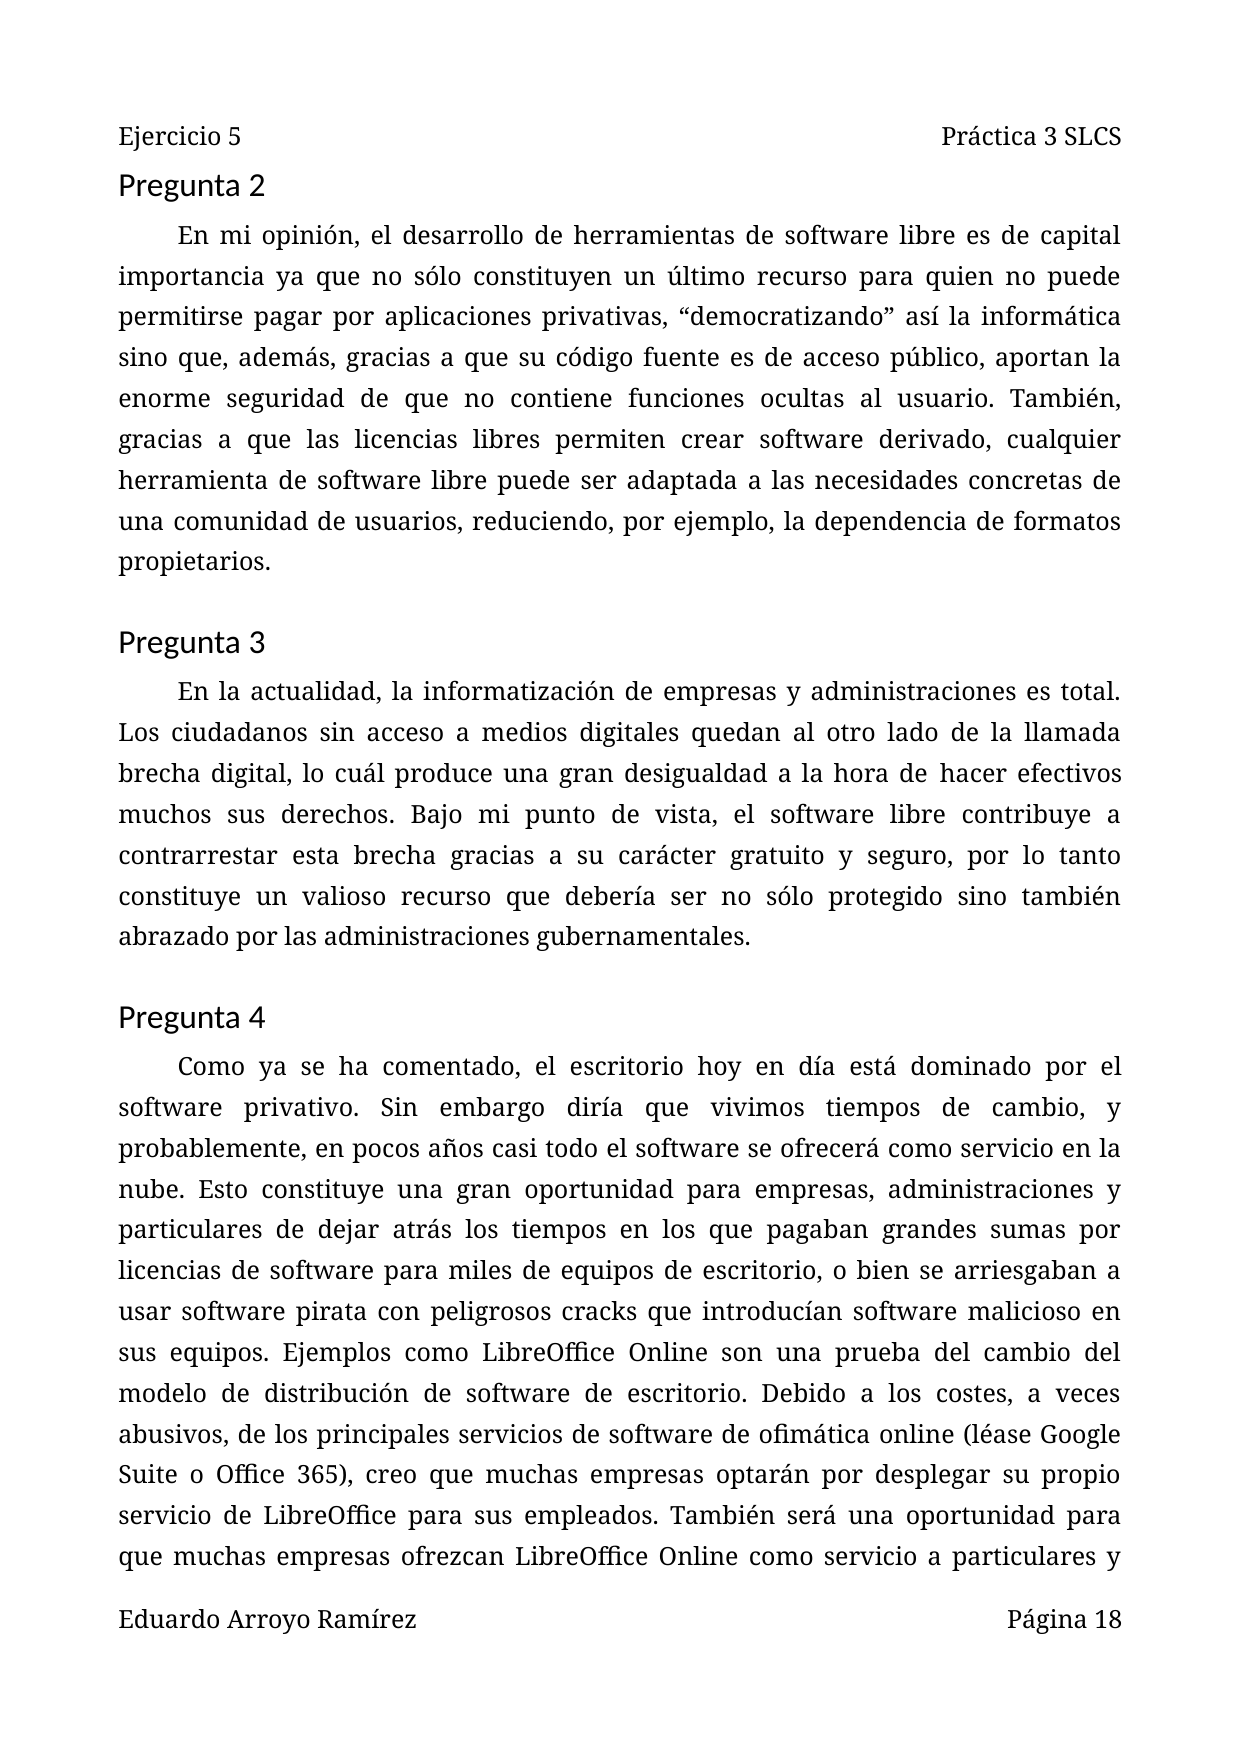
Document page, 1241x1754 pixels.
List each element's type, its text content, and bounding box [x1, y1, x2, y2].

subtitle Pregunta 3 [118, 621, 1122, 661]
subtitle Pregunta 4 [118, 995, 1122, 1036]
text Como ya se ha comentado, el escritorio hoy en día está dominado por el software privativo. Sin embargo diría que vivimos tiempos de cambio, y probablemente, en pocos años casi todo el software se ofrecerá como servicio en la nube. Esto constituye una gran oportunidad para empresas, administraciones y particulares de dejar atrás los tiempos en los que pagaban grandes sumas por licencias de software para miles de equipos de escritorio, o bien se arriesgaban a usar software pirata con peligrosos cracks que introducían software malicioso en sus equipos. Ejemplos como LibreOffice Online son una prueba del cambio del modelo de distribución de software de escritorio. Debido a los costes, a veces abusivos, de los principales servicios de software de ofimática online (léase Google Suite o Office 365), creo que muchas empresas optarán por desplegar su propio servicio de LibreOffice para sus empleados. También será una oportunidad para que muchas empresas ofrezcan LibreOffice Online como servicio a particulares y [118, 1049, 1122, 1573]
subtitle Pregunta 2 [118, 164, 1122, 205]
text En la actualidad, la informatización de empresas y administraciones es total. Los ciudadanos sin acceso a medios digitales quedan al otro lado de la llamada brecha digital, lo cuál produce una gran desigualdad a la hora de hacer efectivos muchos sus derechos. Bajo mi punto de vista, el software libre contribuye a contrarrestar esta brecha gracias a su carácter gratuito y seguro, por lo tanto constituye un valioso recurso que debería ser no sólo protegido sino también abrazado por las administraciones gubernamentales. [118, 674, 1122, 953]
text En mi opinión, el desarrollo de herramientas de software libre es de capital importancia ya que no sólo constituyen un último recurso para quien no puede permitirse pagar por aplicaciones privativas, “democratizando” así la informática sino que, además, gracias a que su código fuente es de acceso público, aportan la enorme seguridad de que no contiene funciones ocultas al usuario. También, gracias a que las licencias libres permiten crear software derivado, cualquier herramienta de software libre puede ser adaptada a las necesidades concretas de una comunidad de usuarios, reduciendo, por ejemplo, la dependencia de formatos propietarios. [118, 217, 1122, 578]
